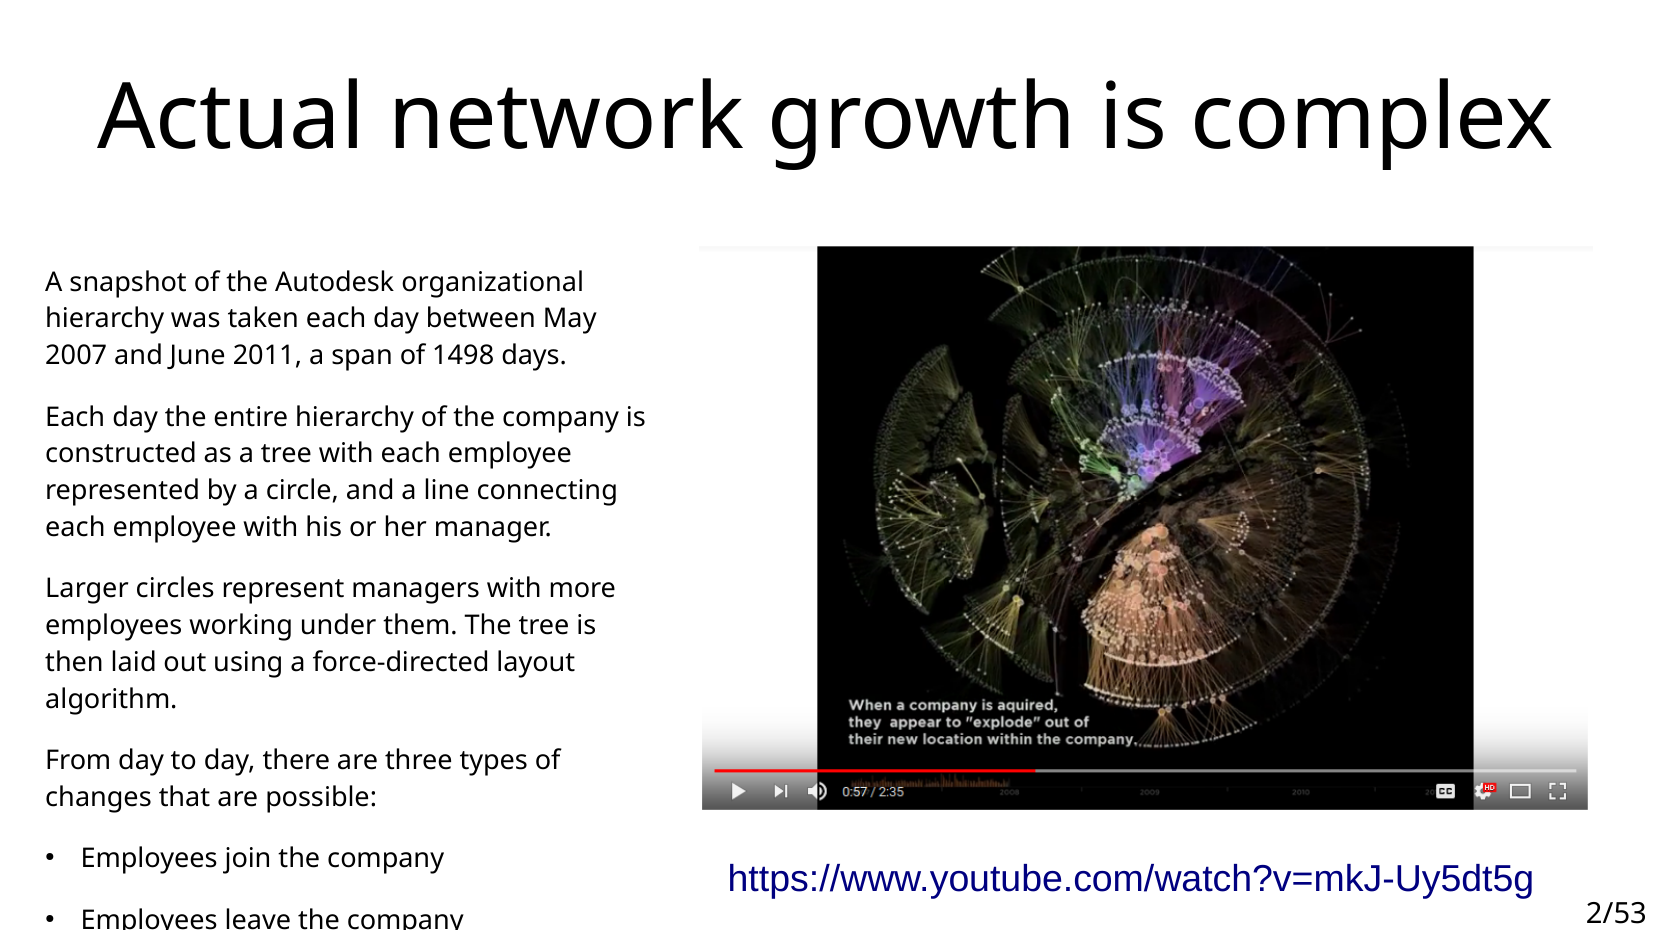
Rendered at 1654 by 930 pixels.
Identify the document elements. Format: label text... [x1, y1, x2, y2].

picture [699, 237, 1593, 814]
text_box A snapshot of the Autodesk organizational hierarchy was taken each day between May 2007 and June 2011, a span of 1498 days. Each day the entire hierarchy of the company is constructed as a tree with each employee represented by a circle, and a line connecting each employee with his or her manager. Larger circles represent managers with more employees working under them. The tree is then laid out using a force-directed layout algorithm. From day to day, there are three types of changes that are possible: Employees join the company Employees leave the company Employees change managers [30, 255, 676, 880]
title Actual network growth is complex [82, 1, 1571, 225]
text_box https://www.youtube.com/watch?v=mkJ-Uy5dt5g [712, 849, 1550, 907]
